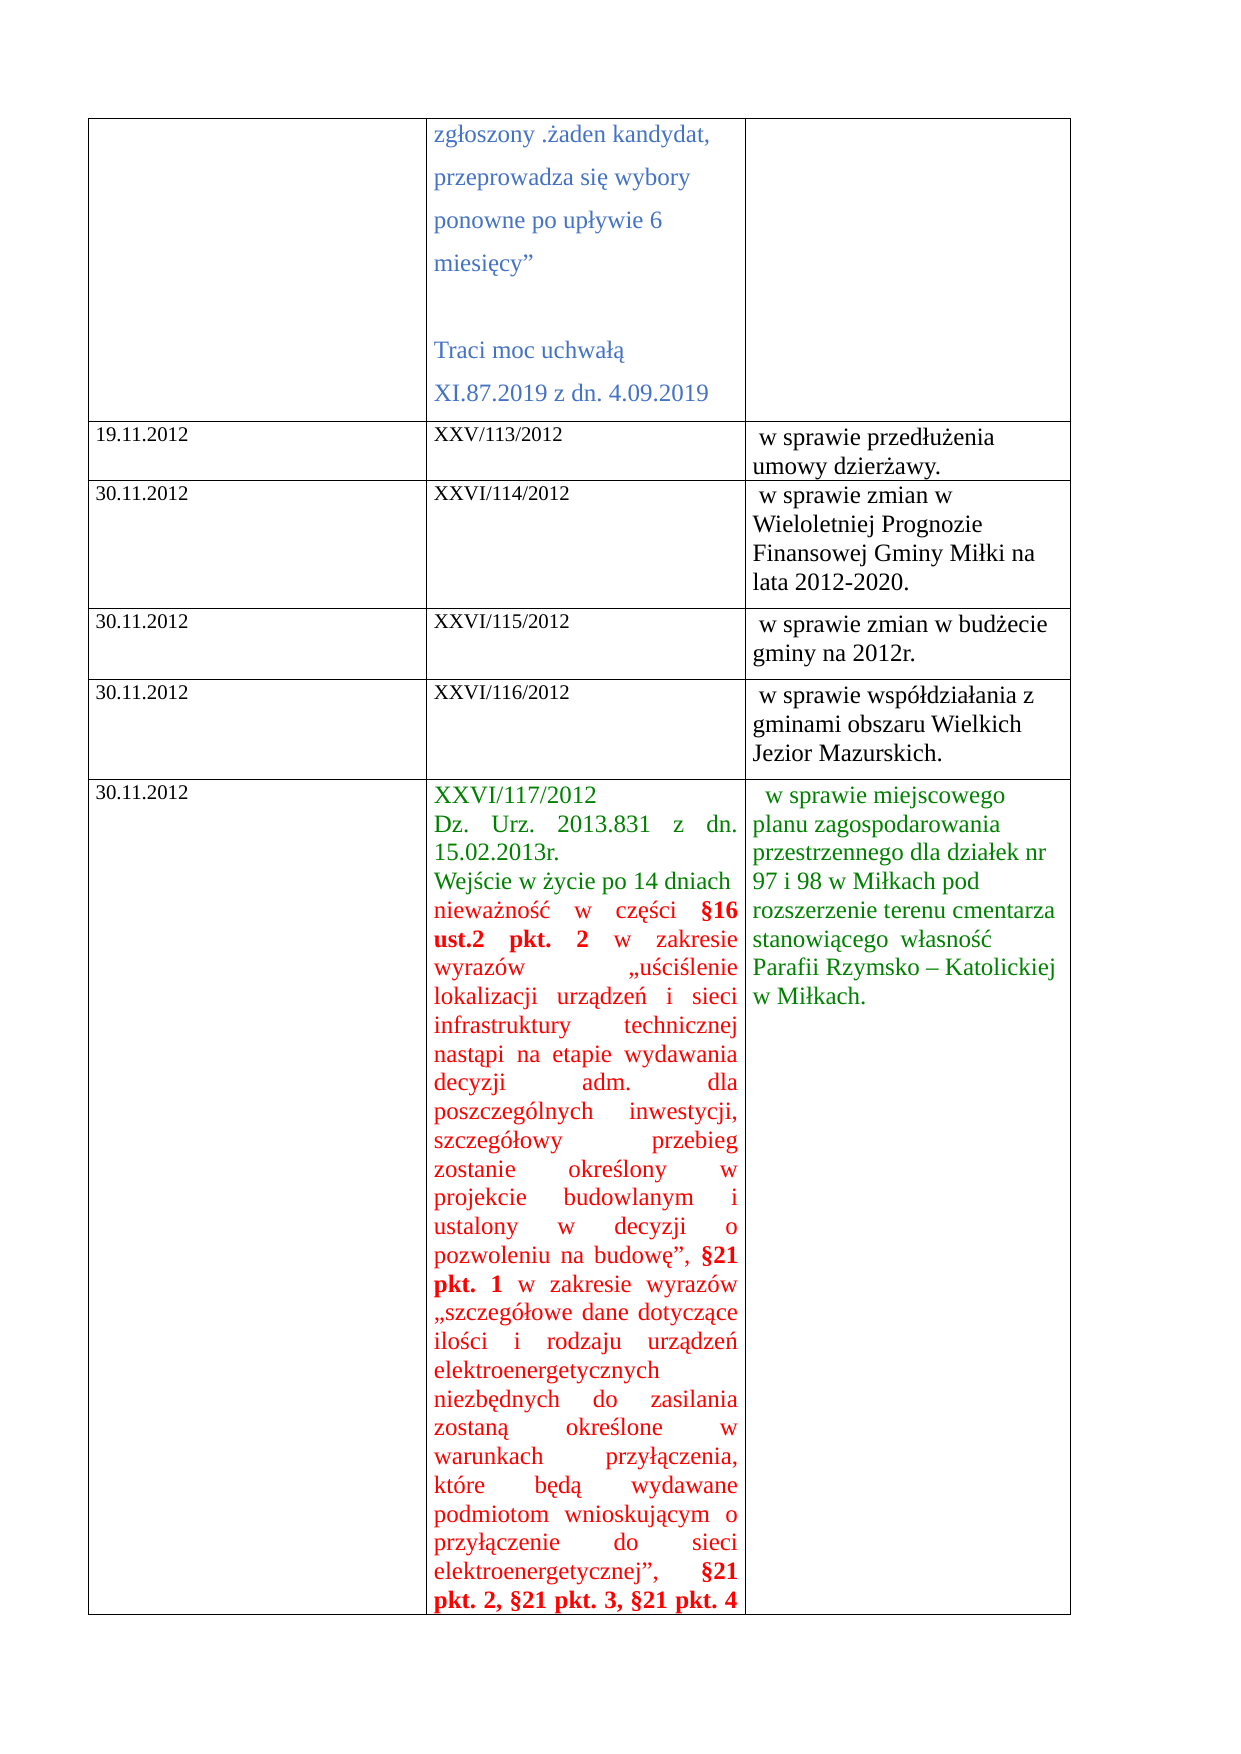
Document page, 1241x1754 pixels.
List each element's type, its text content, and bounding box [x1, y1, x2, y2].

table_cell w sprawie przedłużenia umowy dzierżawy. [746, 422, 1070, 479]
table_cell zgłoszony .żaden kandydat, przeprowadza się wybory ponowne po upływie 6 miesięcy” Traci moc uchwałą XI.87.2019 z dn. 4.09.2019 [427, 119, 745, 421]
table_cell [746, 119, 1070, 421]
table_cell XXV/113/2012 [427, 422, 745, 479]
table_cell XXVI/117/2012 Dz. Urz. 2013.831 z dn. 15.02.2013r. Wejście w życie po 14 dniach nieważność w części §16 ust.2 pkt. 2 w zakresie wyrazów „uściślenie lokalizacji urządzeń i sieci infrastruktury technicznej nastąpi na etapie wydawania decyzji adm. dla poszczególnych inwestycji, szczegółowy przebieg zostanie określony w projekcie budowlanym i ustalony w decyzji o pozwoleniu na budowę”, §21 pkt. 1 w zakresie wyrazów „szczegółowe dane dotyczące ilości i rodzaju urządzeń elektroenergetycznych niezbędnych do zasilania zostaną określone w warunkach przyłączenia, które będą wydawane podmiotom wnioskującym o przyłączenie do sieci elektroenergetycznej”, §21 pkt. 2, §21 pkt. 3, §21 pkt. 4 [427, 780, 745, 1614]
table_cell 30.11.2012 [89, 609, 426, 679]
table_cell XXVI/115/2012 [427, 609, 745, 679]
table_cell w sprawie współdziałania z gminami obszaru Wielkich Jezior Mazurskich. [746, 680, 1070, 779]
table_cell 30.11.2012 [89, 780, 426, 1614]
table_cell w sprawie zmian w budżecie gminy na 2012r. [746, 609, 1070, 679]
table_cell XXVI/116/2012 [427, 680, 745, 779]
table_cell w sprawie miejscowego planu zagospodarowania przestrzennego dla działek nr 97 i 98 w Miłkach pod rozszerzenie terenu cmentarza stanowiącego własność Parafii Rzymsko – Katolickiej w Miłkach. [746, 780, 1070, 1614]
table_cell [89, 119, 426, 421]
table_cell XXVI/114/2012 [427, 481, 745, 608]
table_cell w sprawie zmian w Wieloletniej Prognozie Finansowej Gminy Miłki na lata 2012-2020. [746, 481, 1070, 608]
table_cell 19.11.2012 [89, 422, 426, 479]
table_cell 30.11.2012 [89, 680, 426, 779]
table_cell 30.11.2012 [89, 481, 426, 608]
